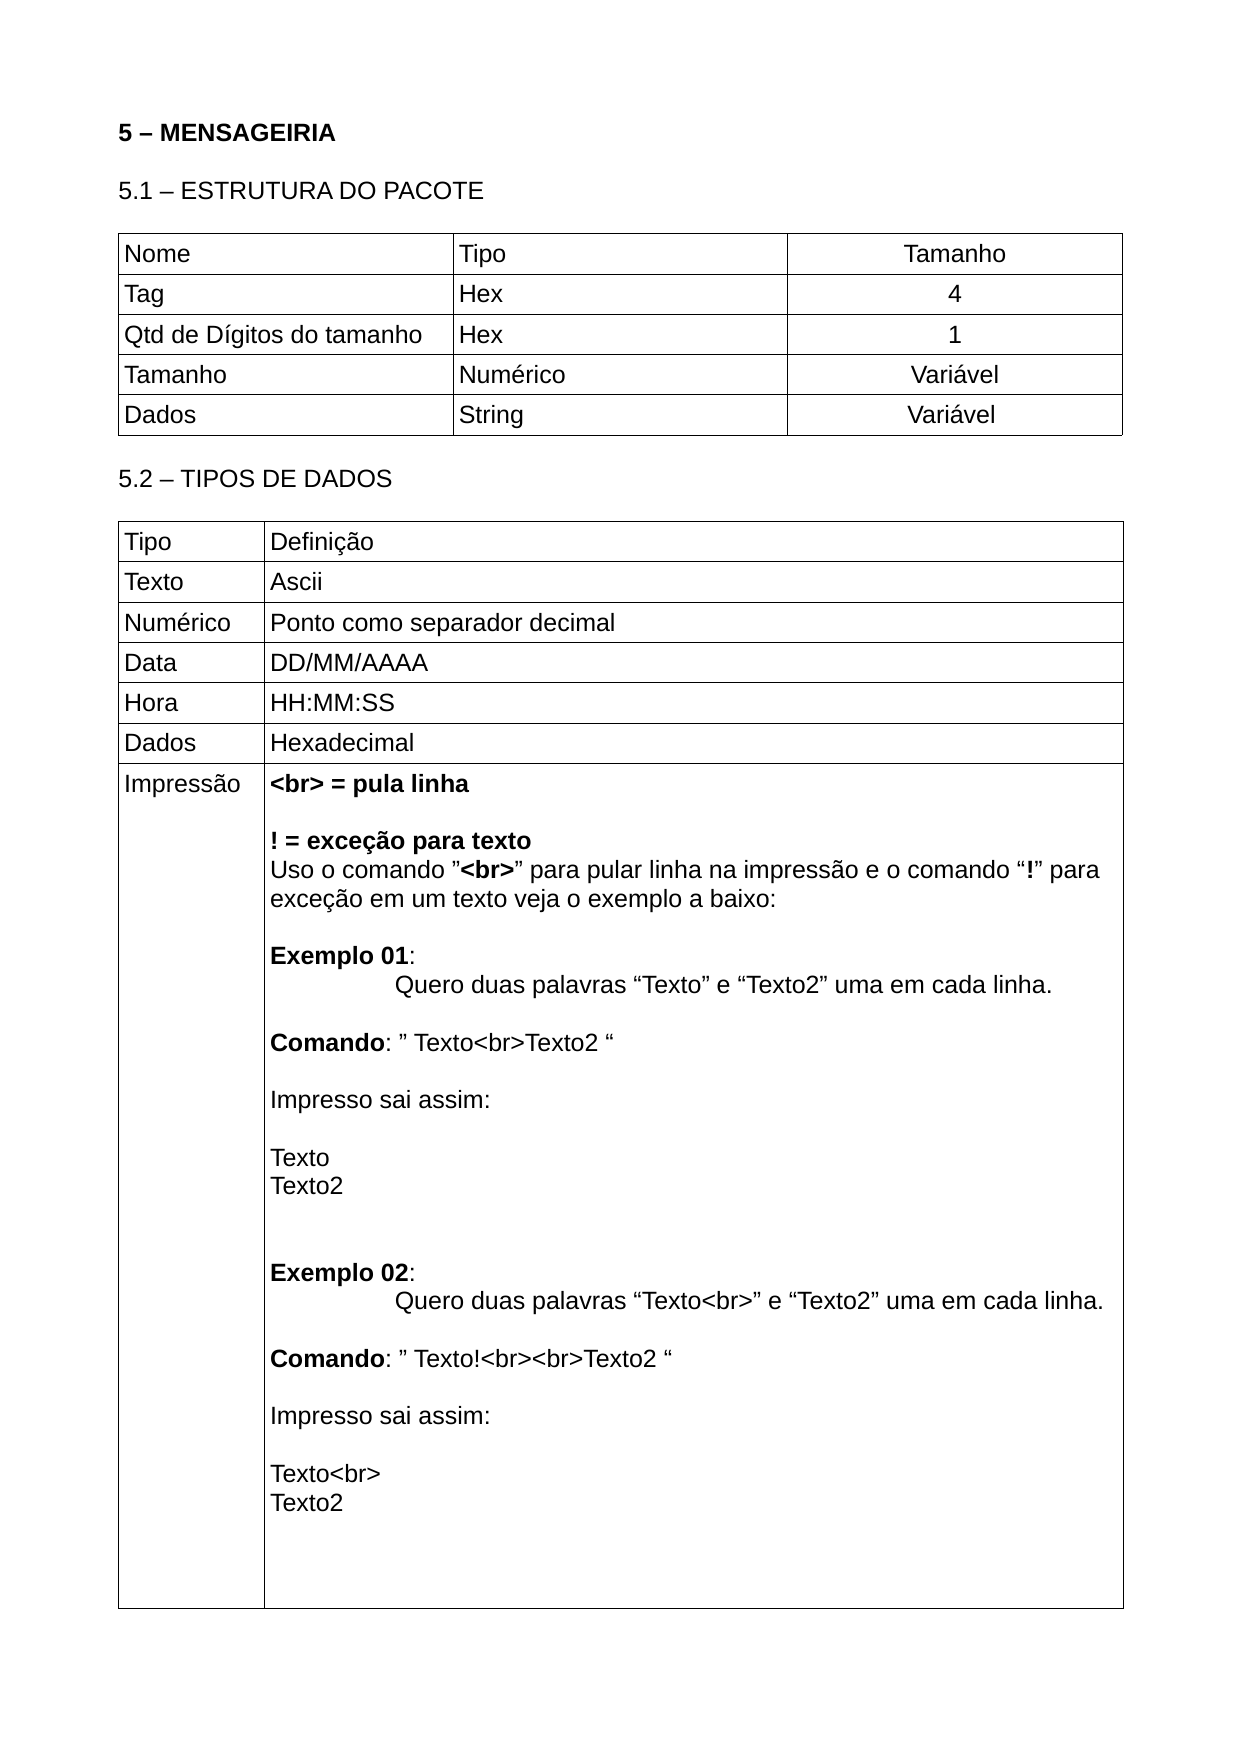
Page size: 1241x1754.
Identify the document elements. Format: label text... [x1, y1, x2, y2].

table_cell Dados [119, 724, 264, 763]
table_cell Hora [119, 683, 264, 723]
table_cell Ascii [265, 562, 1123, 602]
table_cell <br> = pula linha ! = exceção para texto Uso o comando ”<br>” para pular linha na impressão e o comando “!” para exceção em um texto veja o exemplo a baixo: Exemplo 01: Quero duas palavras “Texto” e “Texto2” uma em cada linha. Comando: ” Texto<br>Texto2 “ Impresso sai assim: Texto Texto2 Exemplo 02: Quero duas palavras “Texto<br>” e “Texto2” uma em cada linha. Comando: ” Texto!<br><br>Texto2 “ Impresso sai assim: Texto<br> Texto2 [265, 764, 1123, 1608]
table_header Tipo [454, 234, 787, 273]
text 5.2 – TIPOS DE DADOS [118, 463, 1122, 492]
table_header Tipo [119, 522, 264, 561]
table_cell Tag [119, 275, 453, 314]
text 5 – MENSAGEIRIA [118, 118, 1122, 147]
table_cell String [454, 395, 787, 435]
table_cell Numérico [119, 603, 264, 642]
table_cell Numérico [454, 355, 787, 394]
table_cell Variável [788, 355, 1122, 394]
table_cell Dados [119, 395, 453, 435]
text 5.1 – ESTRUTURA DO PACOTE [118, 176, 1122, 204]
table_cell Texto [119, 562, 264, 602]
table_cell HH:MM:SS [265, 683, 1123, 723]
table_cell 1 [788, 315, 1122, 354]
table_cell Variável [788, 395, 1122, 435]
table_cell Hexadecimal [265, 724, 1123, 763]
table_cell Hex [454, 315, 787, 354]
table_cell Tamanho [119, 355, 453, 394]
table_cell Data [119, 643, 264, 682]
table_header Tamanho [788, 234, 1122, 273]
table_header Nome [119, 234, 453, 273]
table_cell Ponto como separador decimal [265, 603, 1123, 642]
table_cell DD/MM/AAAA [265, 643, 1123, 682]
table_cell 4 [788, 275, 1122, 314]
table_header Definição [265, 522, 1123, 561]
table_cell Impressão [119, 764, 264, 1608]
table_cell Qtd de Dígitos do tamanho [119, 315, 453, 354]
table_cell Hex [454, 275, 787, 314]
